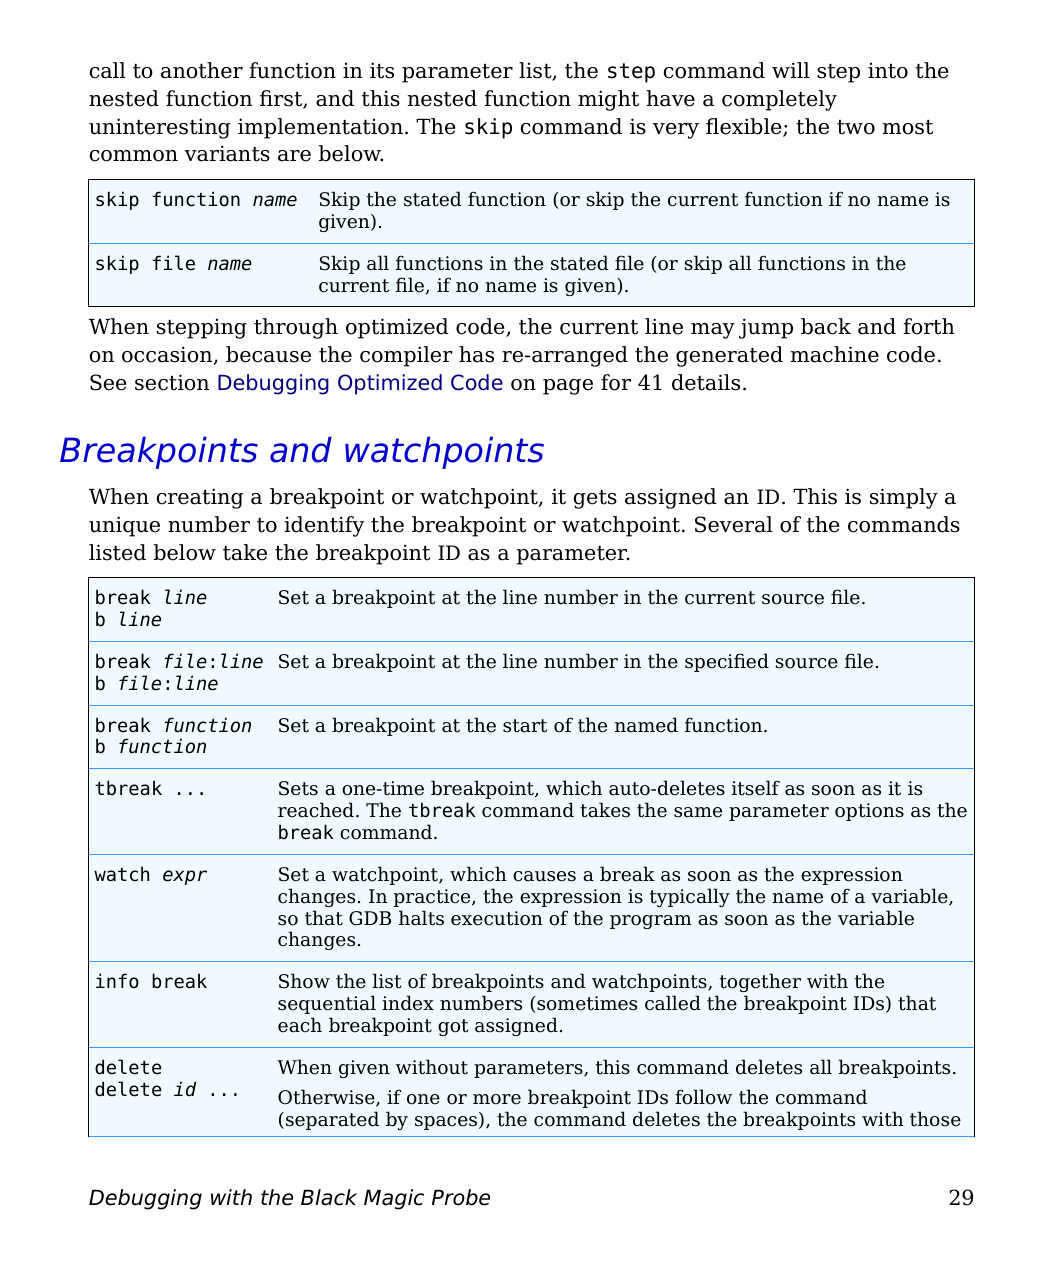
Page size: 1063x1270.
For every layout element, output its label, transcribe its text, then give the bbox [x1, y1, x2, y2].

table_cell skip file name [89, 244, 312, 306]
table_cell Set a breakpoint at the line number in the specified source file. [272, 642, 974, 704]
table_cell break function b function [89, 706, 272, 768]
table_cell When given without parameters, this command deletes all breakpoints. Otherwise, if one or more breakpoint IDs follow the command (separated by spaces), the command deletes the breakpoints with those [272, 1048, 974, 1136]
table_cell Skip all functions in the stated file (or skip all functions in the current file, if no name is given). [313, 244, 974, 306]
text When stepping through optimized code, the current line may jump back and forth on occasion, because the compiler has re-arranged the generated machine code. See section Debugging Optimized Code on page for 41 details. [88, 315, 974, 395]
table_header Set a breakpoint at the line number in the current source file. [272, 578, 974, 641]
table_cell delete delete id ... [89, 1048, 272, 1136]
text When creating a breakpoint or watchpoint, it gets assigned an ID. This is simply a unique number to identify the breakpoint or watchpoint. Several of the commands listed below take the breakpoint ID as a parameter. [88, 485, 974, 565]
table_cell Set a breakpoint at the start of the named function. [272, 706, 974, 768]
table_cell break file:line b file:line [89, 642, 272, 704]
table_cell watch expr [89, 855, 272, 961]
table_cell info break [89, 962, 272, 1047]
table_cell tbreak ... [89, 769, 272, 854]
text call to another function in its parameter list, the step command will step into the nested function first, and this nested function might have a completely uninteresting implementation. The skip command is very flexible; the two most common variants are below. [88, 59, 974, 167]
table_header Skip the stated function (or skip the current function if no name is given). [313, 180, 974, 243]
table_cell Sets a one-time breakpoint, which auto-deletes itself as soon as it is reached. The tbreak command takes the same parameter options as the break command. [272, 769, 974, 854]
table_header break line b line [89, 578, 272, 641]
table_cell Set a watchpoint, which causes a break as soon as the expression changes. In practice, the expression is typically the name of a variable, so that GDB halts execution of the program as soon as the variable changes. [272, 855, 974, 961]
subtitle Breakpoints and watchpoints [59, 431, 974, 470]
table_cell Show the list of breakpoints and watchpoints, together with the sequential index numbers (sometimes called the breakpoint IDs) that each breakpoint got assigned. [272, 962, 974, 1047]
table_header skip function name [89, 180, 312, 243]
